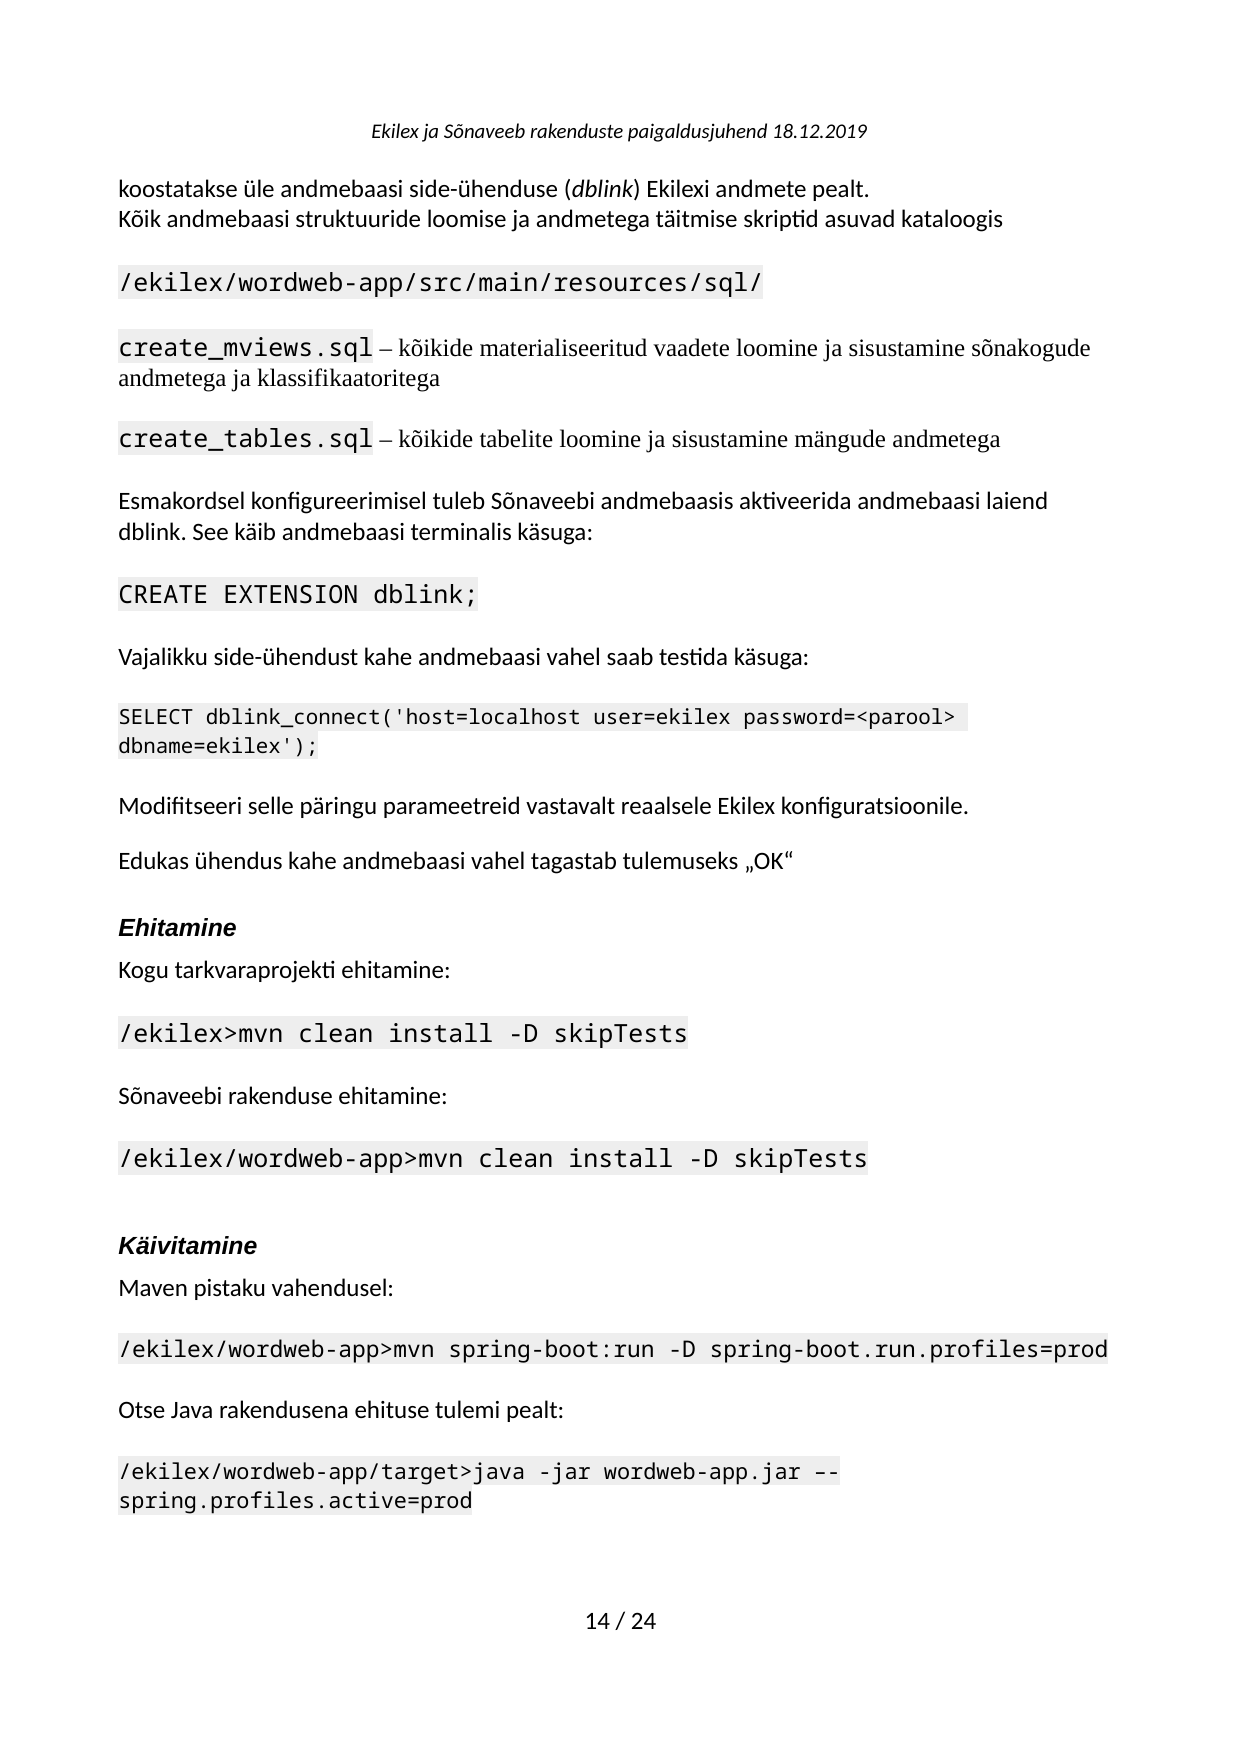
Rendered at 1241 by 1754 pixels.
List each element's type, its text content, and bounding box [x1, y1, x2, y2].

text Sõnaveebi rakenduse ehitamine: [118, 1080, 1122, 1111]
text Esmakordsel konfigureerimisel tuleb Sõnaveebi andmebaasis aktiveerida andmebaasi laiend dblink. See käib andmebaasi terminalis käsuga: [118, 485, 1122, 546]
text Modifitseeri selle päringu parameetreid vastavalt reaalsele Ekilex konfiguratsioonile. [118, 790, 1122, 820]
text koostatakse üle andmebaasi side-ühenduse (dblink) Ekilexi andmete pealt. [118, 173, 1122, 203]
text create_mviews.sql – kõikide materialiseeritud vaadete loomine ja sisustamine sõnakogude andmetega ja klassifikaatoritega [118, 329, 1122, 392]
text CREATE EXTENSION dblink; [118, 577, 1122, 611]
text /ekilex/wordweb-app>mvn clean install -D skipTests [118, 1141, 1122, 1175]
text Kogu tarkvaraprojekti ehitamine: [118, 954, 1122, 985]
text Vajalikku side-ühendust kahe andmebaasi vahel saab testida käsuga: [118, 641, 1122, 672]
text Maven pistaku vahendusel: [118, 1272, 1122, 1302]
subtitle Ehitamine [118, 913, 1122, 942]
text Edukas ühendus kahe andmebaasi vahel tagastab tulemuseks „OK“ [118, 845, 1122, 876]
text Kõik andmebaasi struktuuride loomise ja andmetega täitmise skriptid asuvad kataloogis [118, 203, 1122, 234]
text /ekilex/wordweb-app>mvn spring-boot:run -D spring-boot.run.profiles=prod [118, 1333, 1122, 1364]
text Otse Java rakendusena ehituse tulemi pealt: [118, 1394, 1122, 1425]
text create_tables.sql – kõikide tabelite loomine ja sisustamine mängude andmetega [118, 421, 1122, 455]
subtitle Käivitamine [118, 1231, 1122, 1259]
text /ekilex/wordweb-app/src/main/resources/sql/ [118, 264, 1122, 299]
text /ekilex/wordweb-app/target>java -jar wordweb-app.jar –-spring.profiles.active=prod [118, 1456, 1122, 1515]
text /ekilex>mvn clean install -D skipTests [118, 1016, 1122, 1049]
text SELECT dblink_connect('host=localhost user=ekilex password=<parool> dbname=ekilex'); [118, 702, 1122, 759]
